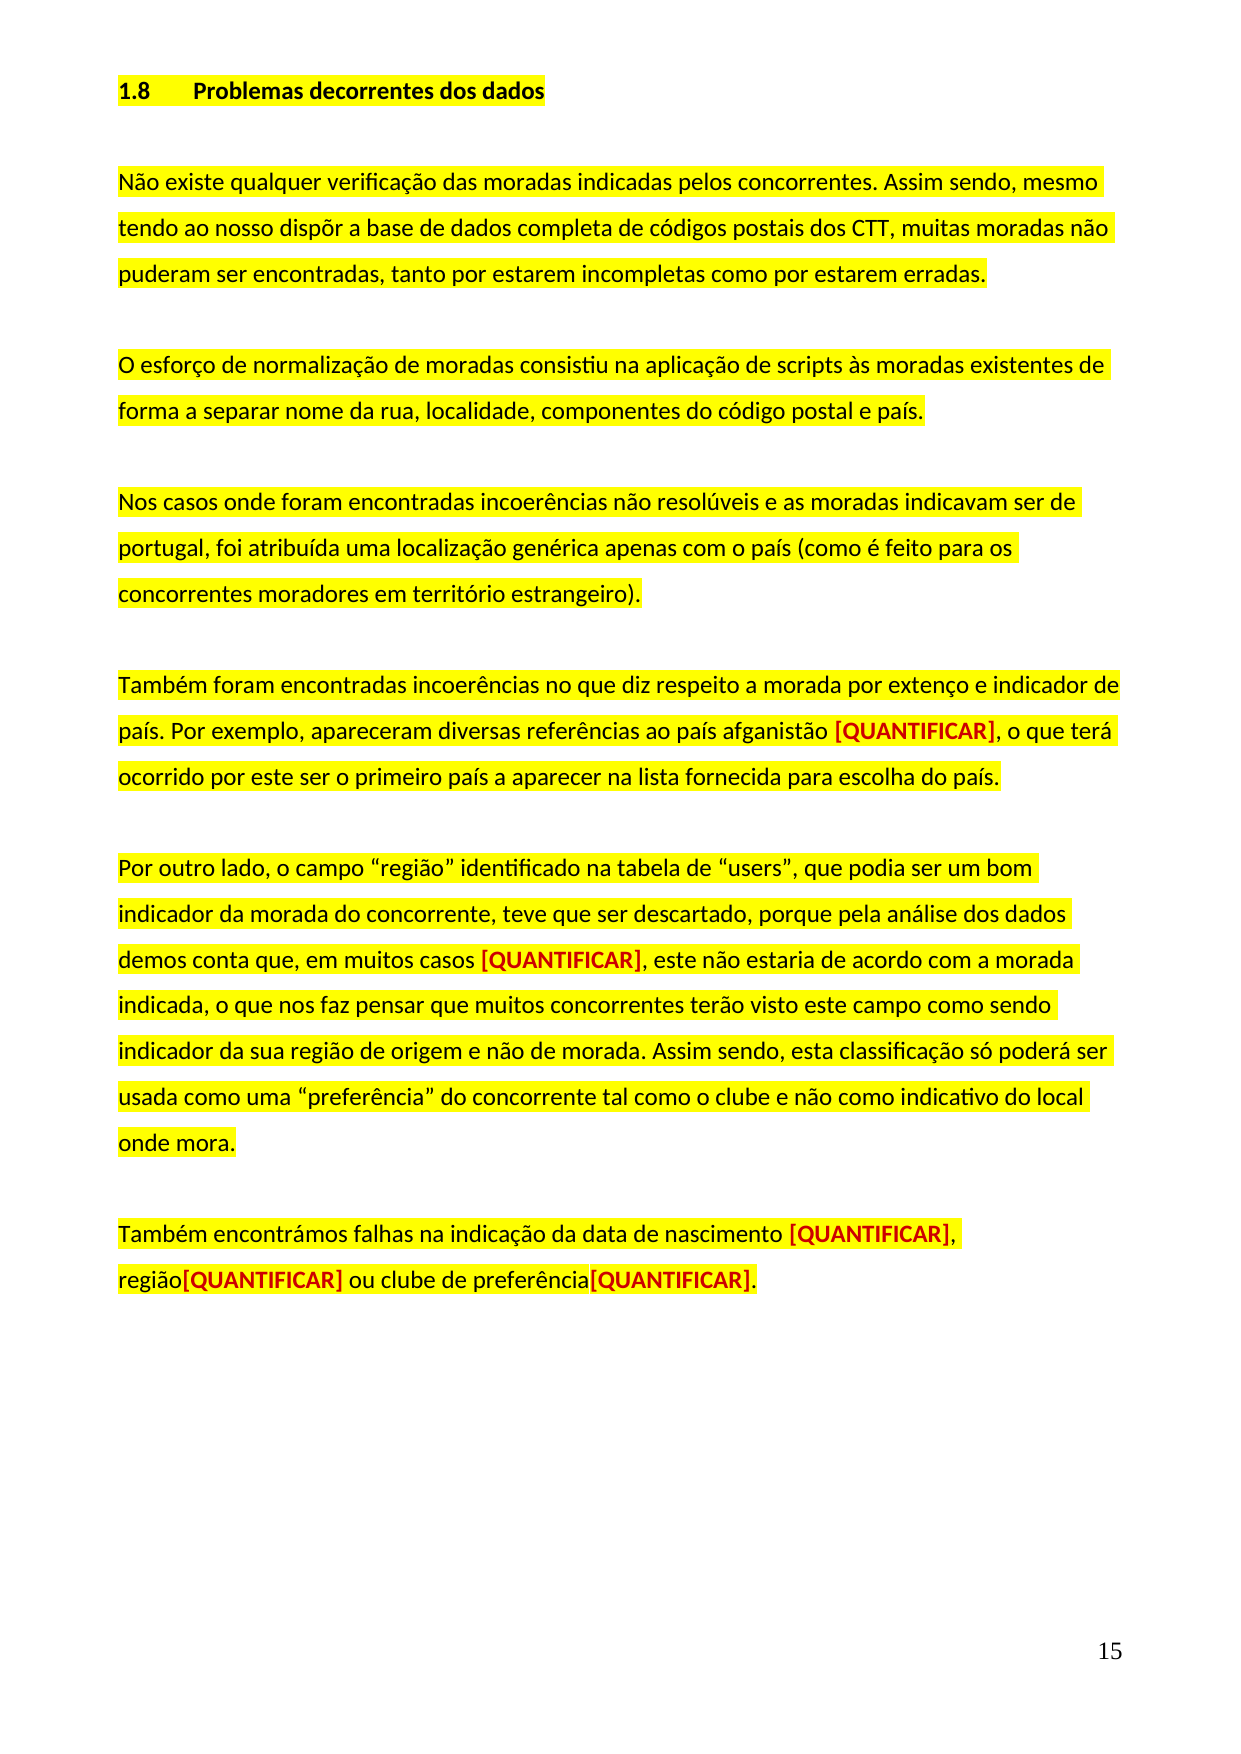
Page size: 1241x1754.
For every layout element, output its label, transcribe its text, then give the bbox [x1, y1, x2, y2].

text Também encontrámos falhas na indicação da data de nascimento [QUANTIFICAR], região[QUANTIFICAR] ou clube de preferência[QUANTIFICAR]. [118, 1218, 1122, 1294]
text O esforço de normalização de moradas consistiu na aplicação de scripts às moradas existentes de forma a separar nome da rua, localidade, componentes do código postal e país. [118, 349, 1122, 426]
text Também foram encontradas incoerências no que diz respeito a morada por extenço e indicador de país. Por exemplo, apareceram diversas referências ao país afganistão [QUANTIFICAR], o que terá ocorrido por este ser o primeiro país a aparecer na lista fornecida para escolha do país. [118, 669, 1122, 791]
text Por outro lado, o campo “região” identificado na tabela de “users”, que podia ser um bom indicador da morada do concorrente, teve que ser descartado, porque pela análise dos dados demos conta que, em muitos casos [QUANTIFICAR], este não estaria de acordo com a morada indicada, o que nos faz pensar que muitos concorrentes terão visto este campo como sendo indicador da sua região de origem e não de morada. Assim sendo, esta classificação só poderá ser usada como uma “preferência” do concorrente tal como o clube e não como indicativo do local onde mora. [118, 852, 1122, 1157]
text Nos casos onde foram encontradas incoerências não resolúveis e as moradas indicavam ser de portugal, foi atribuída uma localização genérica apenas com o país (como é feito para os concorrentes moradores em território estrangeiro). [118, 487, 1122, 608]
text 1.8 Problemas decorrentes dos dados [118, 75, 1122, 106]
text Não existe qualquer verificação das moradas indicadas pelos concorrentes. Assim sendo, mesmo tendo ao nosso dispõr a base de dados completa de códigos postais dos CTT, muitas moradas não puderam ser encontradas, tanto por estarem incompletas como por estarem erradas. [118, 166, 1122, 288]
